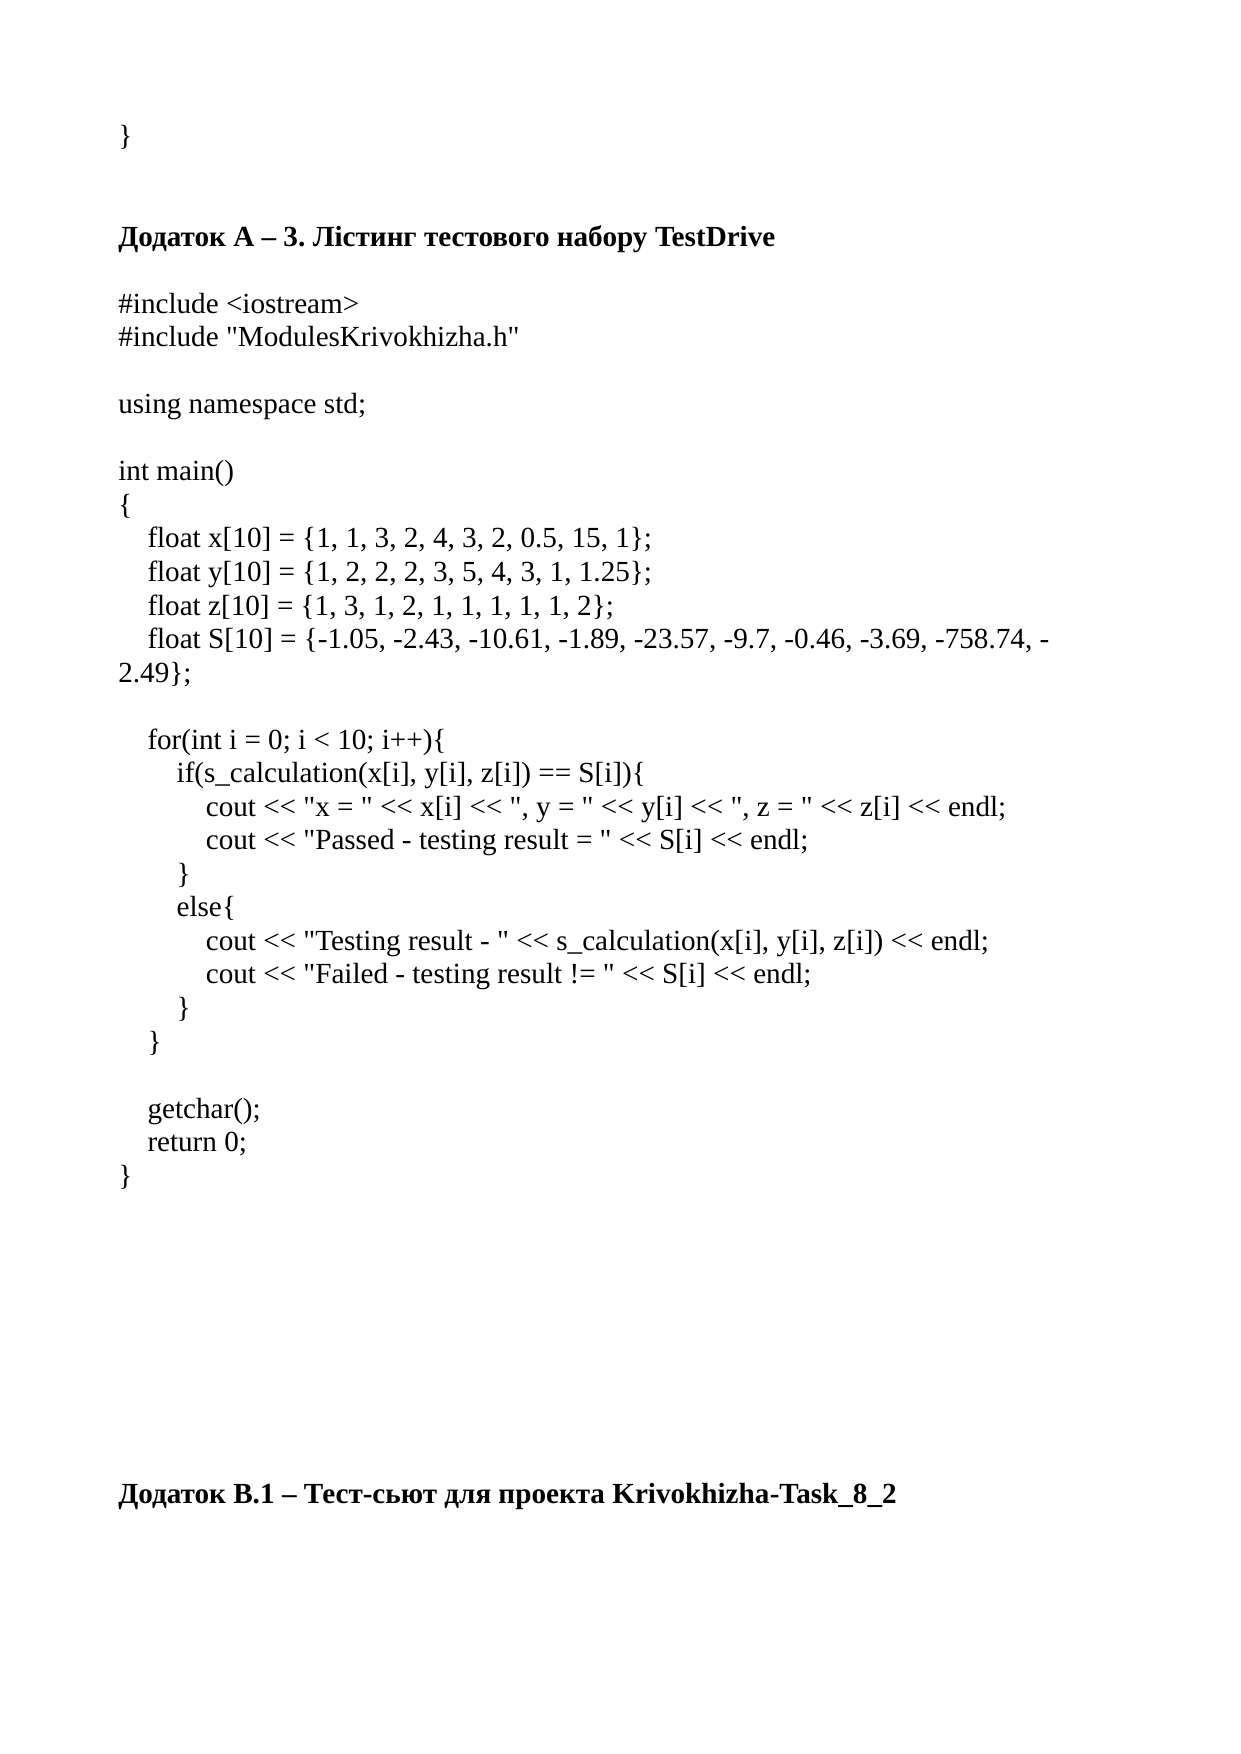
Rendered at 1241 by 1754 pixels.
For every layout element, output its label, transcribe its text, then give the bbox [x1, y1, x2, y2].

text if(s_calculation(x[i], y[i], z[i]) == S[i]){ [118, 755, 1122, 789]
text else{ [118, 889, 1122, 923]
text using namespace std; [118, 386, 1122, 420]
text } [118, 1158, 1122, 1191]
text cout << "x = " << x[i] << ", y = " << y[i] << ", z = " << z[i] << endl; [118, 789, 1122, 822]
text Додаток А – 3. Лістинг тестового набору TestDrive [118, 219, 1122, 252]
text for(int i = 0; i < 10; i++){ [118, 722, 1122, 755]
text cout << "Passed - testing result = " << S[i] << endl; [118, 822, 1122, 856]
text #include <iostream> [118, 286, 1122, 319]
text getchar(); [118, 1091, 1122, 1124]
text Додаток B.1 – Тест-сьют для проекта Krivokhizha-Task_8_2 [118, 1477, 1122, 1510]
text float z[10] = {1, 3, 1, 2, 1, 1, 1, 1, 1, 2}; [118, 588, 1122, 621]
text } [118, 1024, 1122, 1057]
text } [118, 856, 1122, 889]
text return 0; [118, 1124, 1122, 1158]
text cout << "Failed - testing result != " << S[i] << endl; [118, 957, 1122, 990]
text float y[10] = {1, 2, 2, 2, 3, 5, 4, 3, 1, 1.25}; [118, 554, 1122, 588]
text float x[10] = {1, 1, 3, 2, 4, 3, 2, 0.5, 15, 1}; [118, 521, 1122, 554]
text #include "ModulesKrivokhizha.h" [118, 319, 1122, 353]
text } [118, 990, 1122, 1024]
text int main() [118, 453, 1122, 487]
text float S[10] = {-1.05, -2.43, -10.61, -1.89, -23.57, -9.7, -0.46, -3.69, -758.74, -2.49}; [118, 621, 1122, 688]
text cout << "Testing result - " << s_calculation(x[i], y[i], z[i]) << endl; [118, 923, 1122, 957]
text { [118, 487, 1122, 521]
text } [118, 118, 1122, 152]
